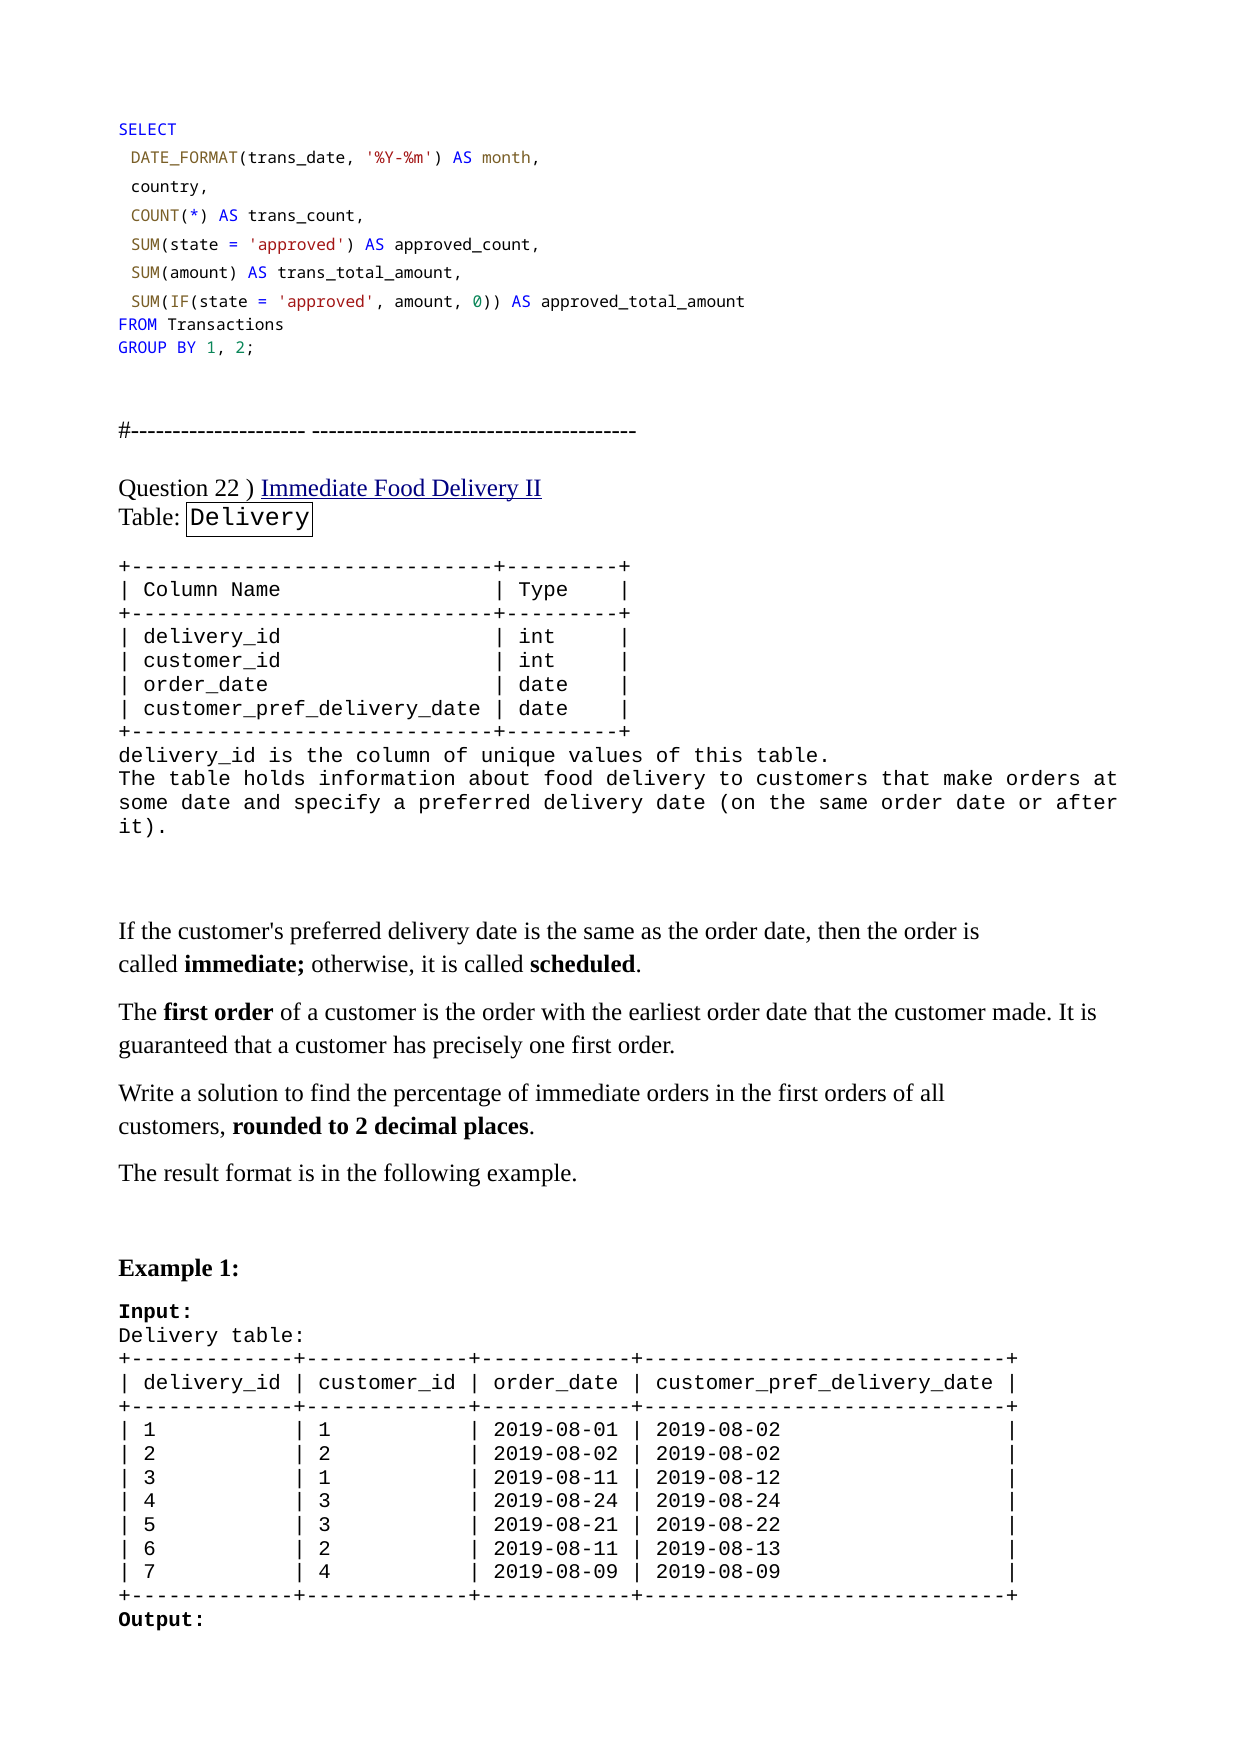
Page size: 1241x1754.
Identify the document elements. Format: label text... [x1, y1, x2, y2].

text country, [118, 169, 1122, 198]
text Input: [118, 1301, 1122, 1325]
text +-------------+-------------+------------+-----------------------------+ [118, 1348, 1122, 1372]
text | 4 | 3 | 2019-08-24 | 2019-08-24 | [118, 1490, 1122, 1514]
text Delivery table: [118, 1325, 1122, 1348]
text | 1 | 1 | 2019-08-01 | 2019-08-02 | [118, 1419, 1122, 1443]
text The table holds information about food delivery to customers that make orders at some date and specify a preferred delivery date (on the same order date or after it). [118, 768, 1122, 839]
text +-----------------------------+---------+ [118, 721, 1122, 745]
text SUM(IF(state = 'approved', amount, 0)) AS approved_total_amount [118, 284, 1122, 313]
text Output: [118, 1608, 1122, 1632]
text Question 22 ) Immediate Food Delivery II [118, 473, 1122, 502]
text +-----------------------------+---------+ [118, 556, 1122, 579]
text Delivery [187, 503, 312, 536]
text The first order of a customer is the order with the earliest order date that the customer made. It is guaranteed that a customer has precisely one first order. [118, 997, 1122, 1059]
text [313, 502, 1122, 536]
text +-------------+-------------+------------+-----------------------------+ [118, 1585, 1122, 1608]
text | delivery_id | int | [118, 627, 1122, 650]
text delivery_id is the column of unique values of this table. [118, 745, 1122, 768]
text | customer_id | int | [118, 650, 1122, 674]
text | 5 | 3 | 2019-08-21 | 2019-08-22 | [118, 1514, 1122, 1538]
text DATE_FORMAT(trans_date, '%Y-%m') AS month, [118, 140, 1122, 169]
text If the customer's preferred delivery date is the same as the order date, then the order is called immediate; otherwise, it is called scheduled. [118, 916, 1122, 978]
text | customer_pref_delivery_date | date | [118, 697, 1122, 721]
text Example 1: [118, 1253, 1122, 1282]
text The result format is in the following example. [118, 1158, 1122, 1187]
text | 3 | 1 | 2019-08-11 | 2019-08-12 | [118, 1467, 1122, 1490]
text +-----------------------------+---------+ [118, 603, 1122, 627]
text SELECT [118, 118, 1122, 140]
text | Column Name | Type | [118, 579, 1122, 603]
text | delivery_id | customer_id | order_date | customer_pref_delivery_date | [118, 1372, 1122, 1396]
text +-------------+-------------+------------+-----------------------------+ [118, 1396, 1122, 1419]
text | 2 | 2 | 2019-08-02 | 2019-08-02 | [118, 1443, 1122, 1467]
text | order_date | date | [118, 674, 1122, 697]
text Table: [118, 502, 186, 536]
text | 6 | 2 | 2019-08-11 | 2019-08-13 | [118, 1538, 1122, 1561]
text COUNT(*) AS trans_count, [118, 198, 1122, 227]
text GROUP BY 1, 2; [118, 335, 1122, 358]
text SUM(amount) AS trans_total_amount, [118, 255, 1122, 284]
text SUM(state = 'approved') AS approved_count, [118, 227, 1122, 255]
text Write a solution to find the percentage of immediate orders in the first orders of all customers, rounded to 2 decimal places. [118, 1078, 1122, 1139]
text #--------------------- --------------------------------------- [118, 415, 1122, 444]
text | 7 | 4 | 2019-08-09 | 2019-08-09 | [118, 1561, 1122, 1585]
text FROM Transactions [118, 313, 1122, 335]
